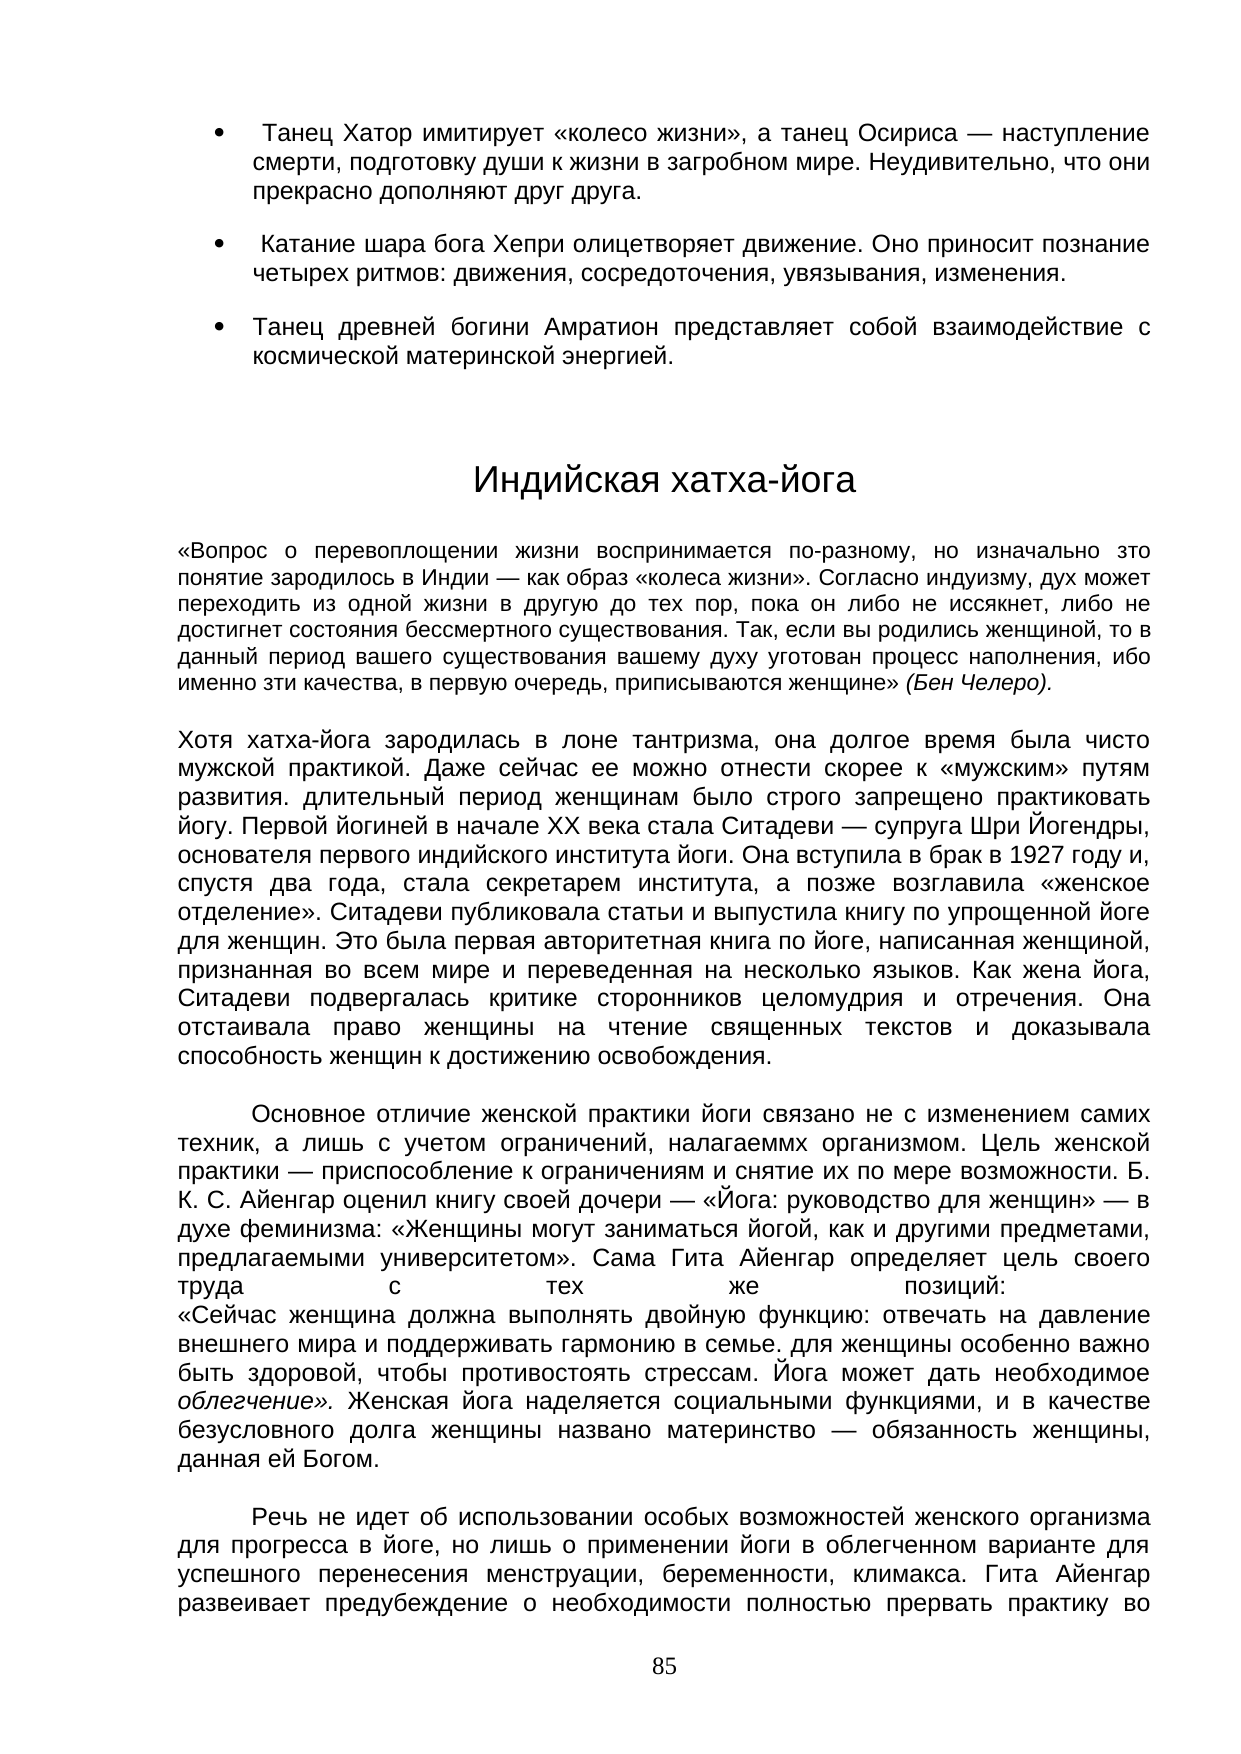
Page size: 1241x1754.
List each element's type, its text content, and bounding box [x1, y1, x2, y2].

text Хотя хатха-йога зародилась в лоне тантризма, она долгое время была чисто мужской практикой. Даже сейчас ее можно отнести скорее к «мужским» путям развития. длительный период женщинам было строго запрещено практиковать йогу. Первой йогиней в начале ХХ века стала Ситадеви — супруга Шри Йогендры, основателя первого индийского института йоги. Она вступила в брак в 1927 году и, спустя два года, стала секретарем института, а позже возглавила «женское отделение». Ситадеви публиковала статьи и выпустила книгу по упрощенной йоге для женщин. Это была первая авторитетная книга по йоге, написанная женщиной, признанная во всем мире и переведенная на несколько языков. Как жена йога, Ситадеви подвергалась критике сторонников целомудрия и отречения. Она отстаивала право женщины на чтение священных текстов и доказывала способность женщин к достижению освобождения. [177, 725, 1152, 1070]
text «Вопрос о перевоплощении жизни воспринимается по-разному, но изначально зто понятие зародилось в Индии — как образ «колеса жизни». Согласно индуизму, дух может переходить из одной жизни в другую до тех пор, пока он либо не иссякнет, либо не достигнет состояния бессмертного существования. Так, если вы родились женщиной, то в данный период вашего существования вашему духу уготован процесс наполнения, ибо именно зти качества, в первую очередь, приписываются женщине» (Бен Челеро). [177, 537, 1152, 696]
list Танец Хатор имитирует «колесо жизни», а танец Осириса — наступление смерти, подготовку души к жизни в загробном мире. Неудивительно, что они прекрасно дополняют друг друга. [215, 118, 1152, 204]
text Речь не идет об использовании особых возможностей женского организма для прогресса в йоге, но лишь о применении йоги в облегченном варианте для успешного перенесения менструации, беременности, климакса. Гита Айенгар развеивает предубеждение о необходимости полностью прервать практику во [177, 1502, 1152, 1617]
text Основное отличие женской практики йоги связано не с изменением самих техник, а лишь с учетом ограничений, налагаеммх организмом. Цель женской практики — приспособление к ограничениям и снятие их по мере возможности. Б. К. С. Айенгар оценил книгу своей дочери — «Йога: руководство для женщин» — в духе феминизма: «Женщины могут заниматься йогой, как и другими предметами, предлагаемыми университетом». Сама Гита Айенгар определяет цель своего труда с тех же позиций: «Сейчас женщина должна выполнять двойную функцию: отвечать на давление внешнего мира и поддерживать гармонию в семье. для женщины особенно важно быть здоровой, чтобы противостоять стрессам. Йога может дать необходимое облегчение». Женская йога наделяется социальными функциями, и в качестве безусловного долга женщины названо материнство — обязанность женщины, данная ей Богом. [177, 1099, 1152, 1473]
list Танец древней богини Амратион представляет собой взаимодействие с космической материнской энергией. [215, 312, 1152, 370]
text Индийская хатха-йога [177, 457, 1152, 500]
list Катание шара бога Хепри олицетворяет движение. Оно приносит познание четырех ритмов: движения, сосредоточения, увязывания, изменения. [215, 229, 1152, 287]
